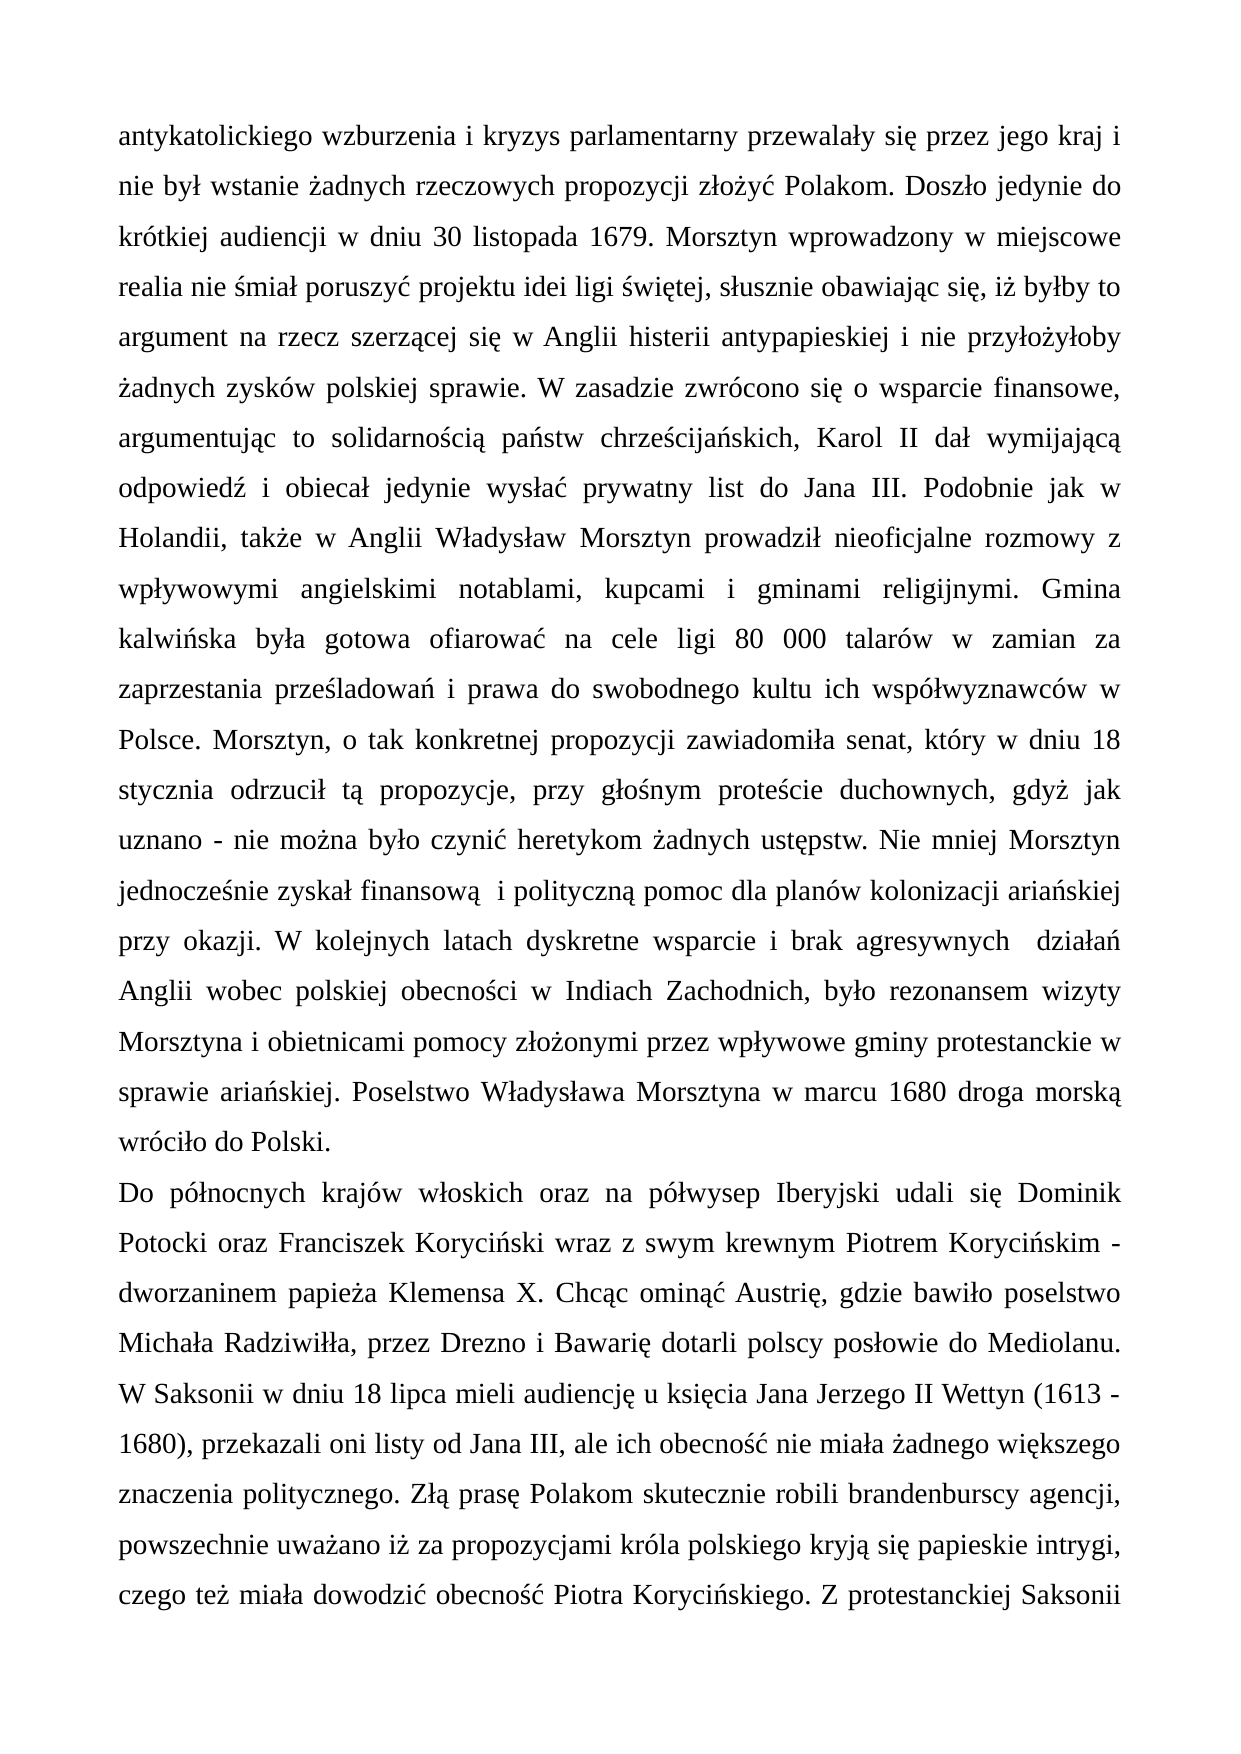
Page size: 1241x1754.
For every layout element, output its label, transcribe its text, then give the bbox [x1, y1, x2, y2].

text antykatolickiego wzburzenia i kryzys parlamentarny przewalały się przez jego kraj i nie był wstanie żadnych rzeczowych propozycji złożyć Polakom. Doszło jedynie do krótkiej audiencji w dniu 30 listopada 1679. Morsztyn wprowadzony w miejscowe realia nie śmiał poruszyć projektu idei ligi świętej, słusznie obawiając się, iż byłby to argument na rzecz szerzącej się w Anglii histerii antypapieskiej i nie przyłożyłoby żadnych zysków polskiej sprawie. W zasadzie zwrócono się o wsparcie finansowe, argumentując to solidarnością państw chrześcijańskich, Karol II dał wymijającą odpowiedź i obiecał jedynie wysłać prywatny list do Jana III. Podobnie jak w Holandii, także w Anglii Władysław Morsztyn prowadził nieoficjalne rozmowy z wpływowymi angielskimi notablami, kupcami i gminami religijnymi. Gmina kalwińska była gotowa ofiarować na cele ligi 80 000 talarów w zamian za zaprzestania prześladowań i prawa do swobodnego kultu ich współwyznawców w Polsce. Morsztyn, o tak konkretnej propozycji zawiadomiła senat, który w dniu 18 stycznia odrzucił tą propozycje, przy głośnym proteście duchownych, gdyż jak uznano - nie można było czynić heretykom żadnych ustępstw. Nie mniej Morsztyn jednocześnie zyskał finansową i polityczną pomoc dla planów kolonizacji ariańskiej przy okazji. W kolejnych latach dyskretne wsparcie i brak agresywnych działań Anglii wobec polskiej obecności w Indiach Zachodnich, było rezonansem wizyty Morsztyna i obietnicami pomocy złożonymi przez wpływowe gminy protestanckie w sprawie ariańskiej. Poselstwo Władysława Morsztyna w marcu 1680 droga morską wróciło do Polski. [118, 118, 1122, 1158]
text Do północnych krajów włoskich oraz na półwysep Iberyjski udali się Dominik Potocki oraz Franciszek Koryciński wraz z swym krewnym Piotrem Korycińskim - dworzaninem papieża Klemensa X. Chcąc ominąć Austrię, gdzie bawiło poselstwo Michała Radziwiłła, przez Drezno i Bawarię dotarli polscy posłowie do Mediolanu. W Saksonii w dniu 18 lipca mieli audiencję u księcia Jana Jerzego II Wettyn (1613 -1680), przekazali oni listy od Jana III, ale ich obecność nie miała żadnego większego znaczenia politycznego. Złą prasę Polakom skutecznie robili brandenburscy agencji, powszechnie uważano iż za propozycjami króla polskiego kryją się papieskie intrygi, czego też miała dowodzić obecność Piotra Korycińskiego. Z protestanckiej Saksonii [118, 1175, 1122, 1611]
